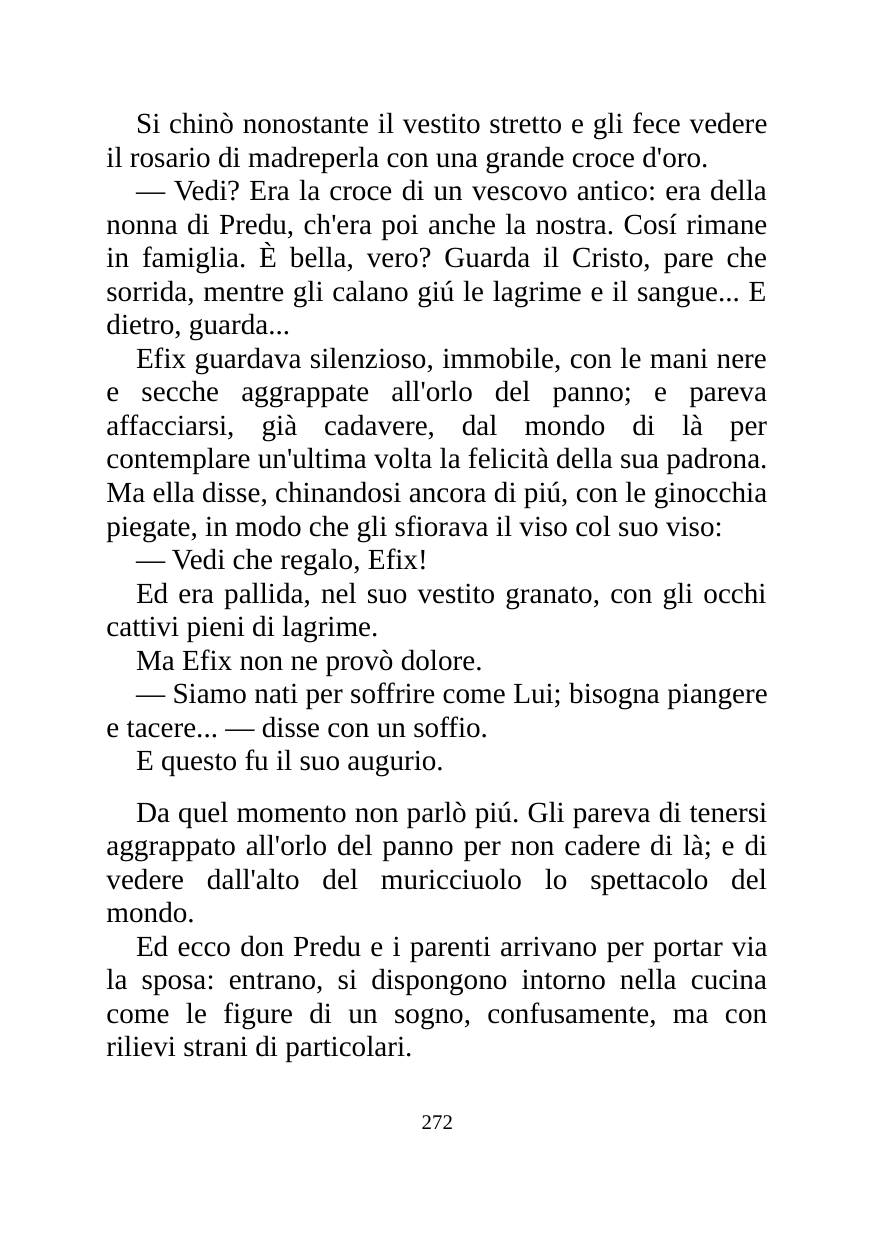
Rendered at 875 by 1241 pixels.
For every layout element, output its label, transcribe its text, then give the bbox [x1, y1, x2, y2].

text Da quel momento non parlò piú. Gli pareva di tenersi aggrappato all'orlo del panno per non cadere di là; e di vedere dall'alto del muricciuolo lo spettacolo del mondo. [106, 795, 768, 929]
text Efix guardava silenzioso, immobile, con le mani nere e secche aggrappate all'orlo del panno; e pareva affacciarsi, già cadavere, dal mondo di là per contemplare un'ultima volta la felicità della sua padrona. Ma ella disse, chinandosi ancora di piú, con le ginocchia piegate, in modo che gli sfiorava il viso col suo viso: [106, 341, 768, 542]
text Ed era pallida, nel suo vestito granato, con gli occhi cattivi pieni di lagrime. [106, 576, 768, 643]
text — Siamo nati per soffrire come Lui; bisogna piangere e tacere... — disse con un soffio. [106, 676, 768, 743]
text Ma Efix non ne provò dolore. [106, 643, 768, 676]
text E questo fu il suo augurio. [106, 743, 768, 777]
text Si chinò nonostante il vestito stretto e gli fece vedere il rosario di madreperla con una grande croce d'oro. [106, 106, 768, 173]
text — Vedi? Era la croce di un vescovo antico: era della nonna di Predu, ch'era poi anche la nostra. Cosí rimane in famiglia. È bella, vero? Guarda il Cristo, pare che sorrida, mentre gli calano giú le lagrime e il sangue... E dietro, guarda... [106, 173, 768, 341]
text Ed ecco don Predu e i parenti arrivano per portar via la sposa: entrano, si dispongono intorno nella cucina come le figure di un sogno, confusamente, ma con rilievi strani di particolari. [106, 929, 768, 1063]
text — Vedi che regalo, Efix! [106, 542, 768, 576]
